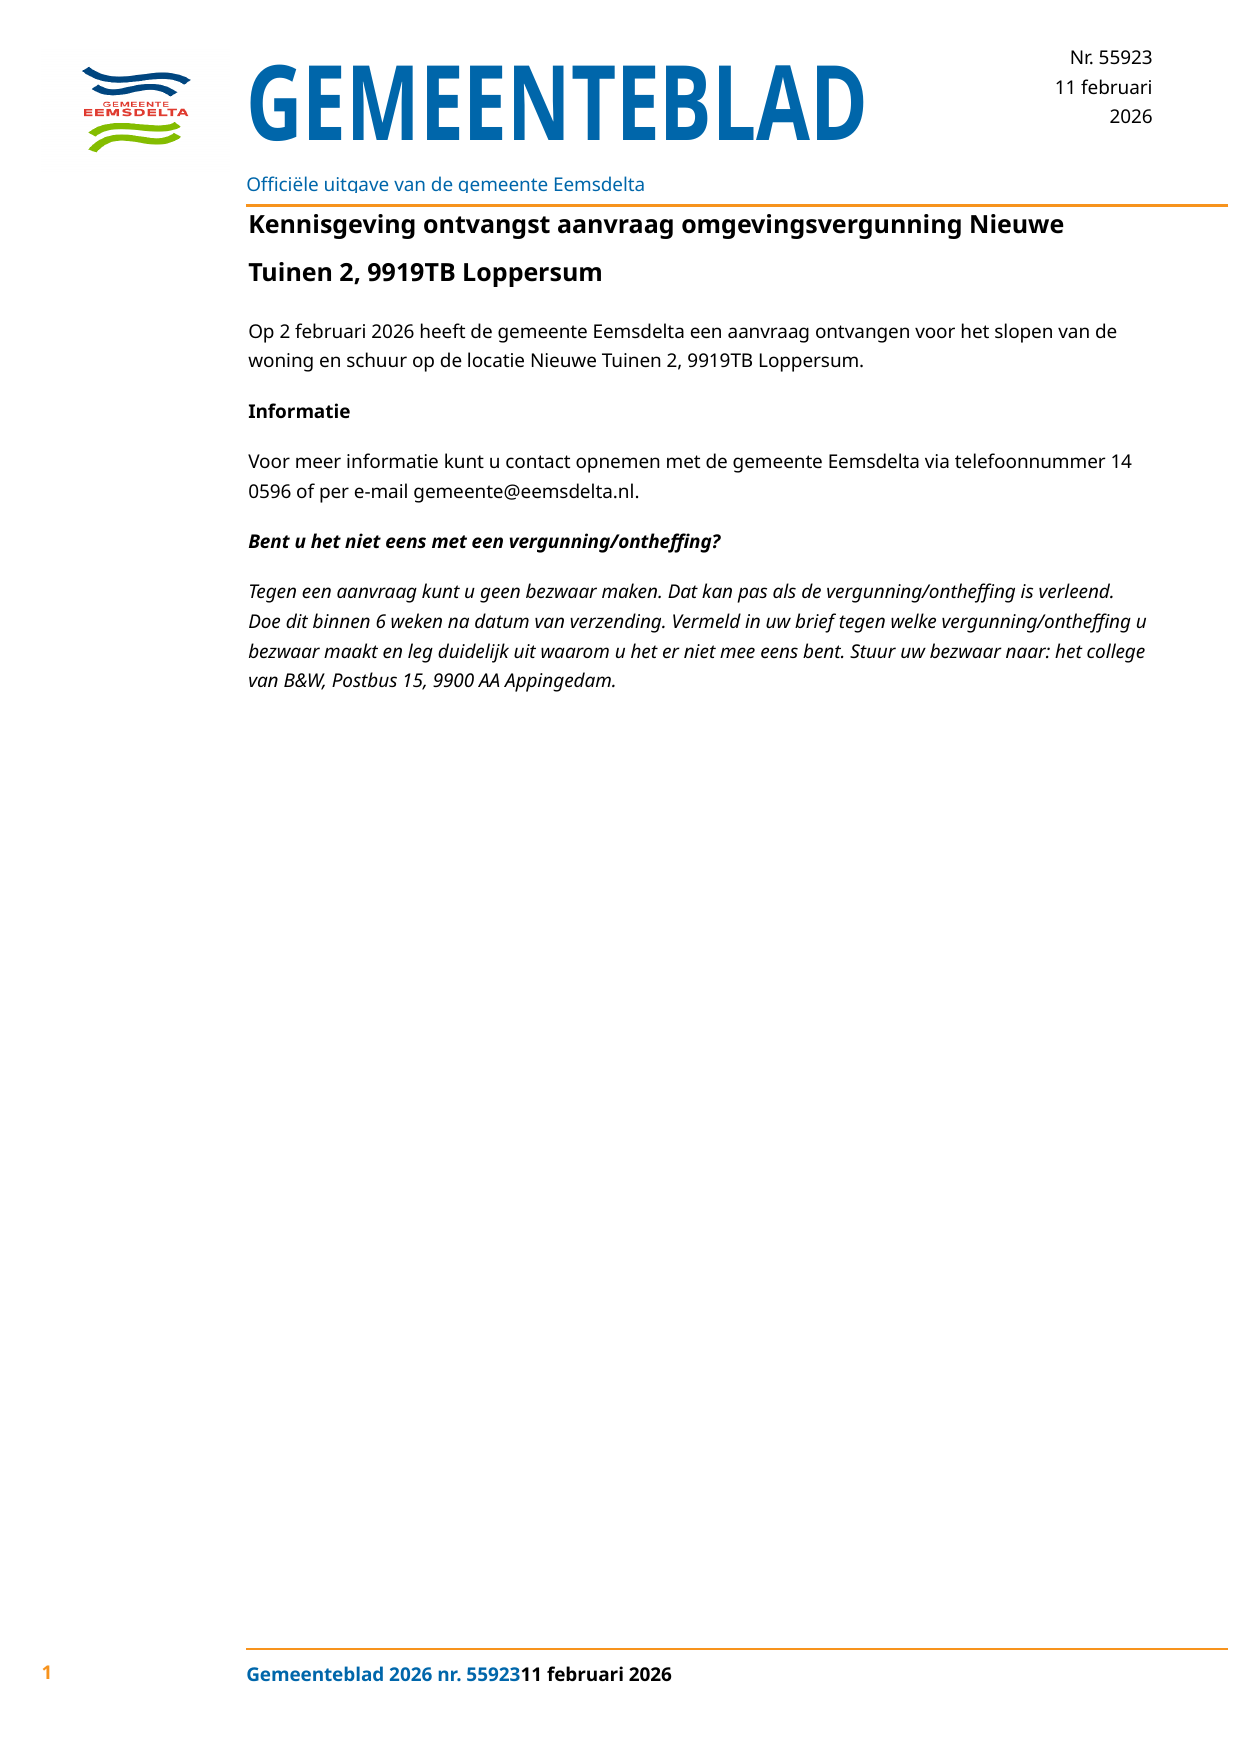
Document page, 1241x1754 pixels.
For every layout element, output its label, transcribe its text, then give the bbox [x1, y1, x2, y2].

picture [41, 47, 231, 172]
text Op 2 februari 2026 heeft de gemeente Eemsdelta een aanvraag ontvangen voor het slopen van de woning en schuur op de locatie Nieuwe Tuinen 2, 9919TB Loppersum. [248, 318, 1152, 373]
text Bent u het niet eens met een vergunning/ontheffing? [248, 528, 1152, 554]
text Tegen een aanvraag kunt u geen bezwaar maken. Dat kan pas als de vergunning/ontheffing is verleend. Doe dit binnen 6 weken na datum van verzending. Vermeld in uw brief tegen welke vergunning/ontheffing u bezwaar maakt en leg duidelijk uit waarom u het er niet mee eens bent. Stuur uw bezwaar naar: het college van B&W, Postbus 15, 9900 AA Appingedam. [248, 579, 1152, 693]
text Kennisgeving ontvangst aanvraag omgevingsvergunning Nieuwe Tuinen 2, 9919TB Loppersum [248, 207, 1152, 288]
text Voor meer informatie kunt u contact opnemen met de gemeente Eemsdelta via telefoonnummer 14 0596 of per e-mail gemeente@eemsdelta.nl. [248, 448, 1152, 504]
text Informatie [248, 398, 1152, 424]
